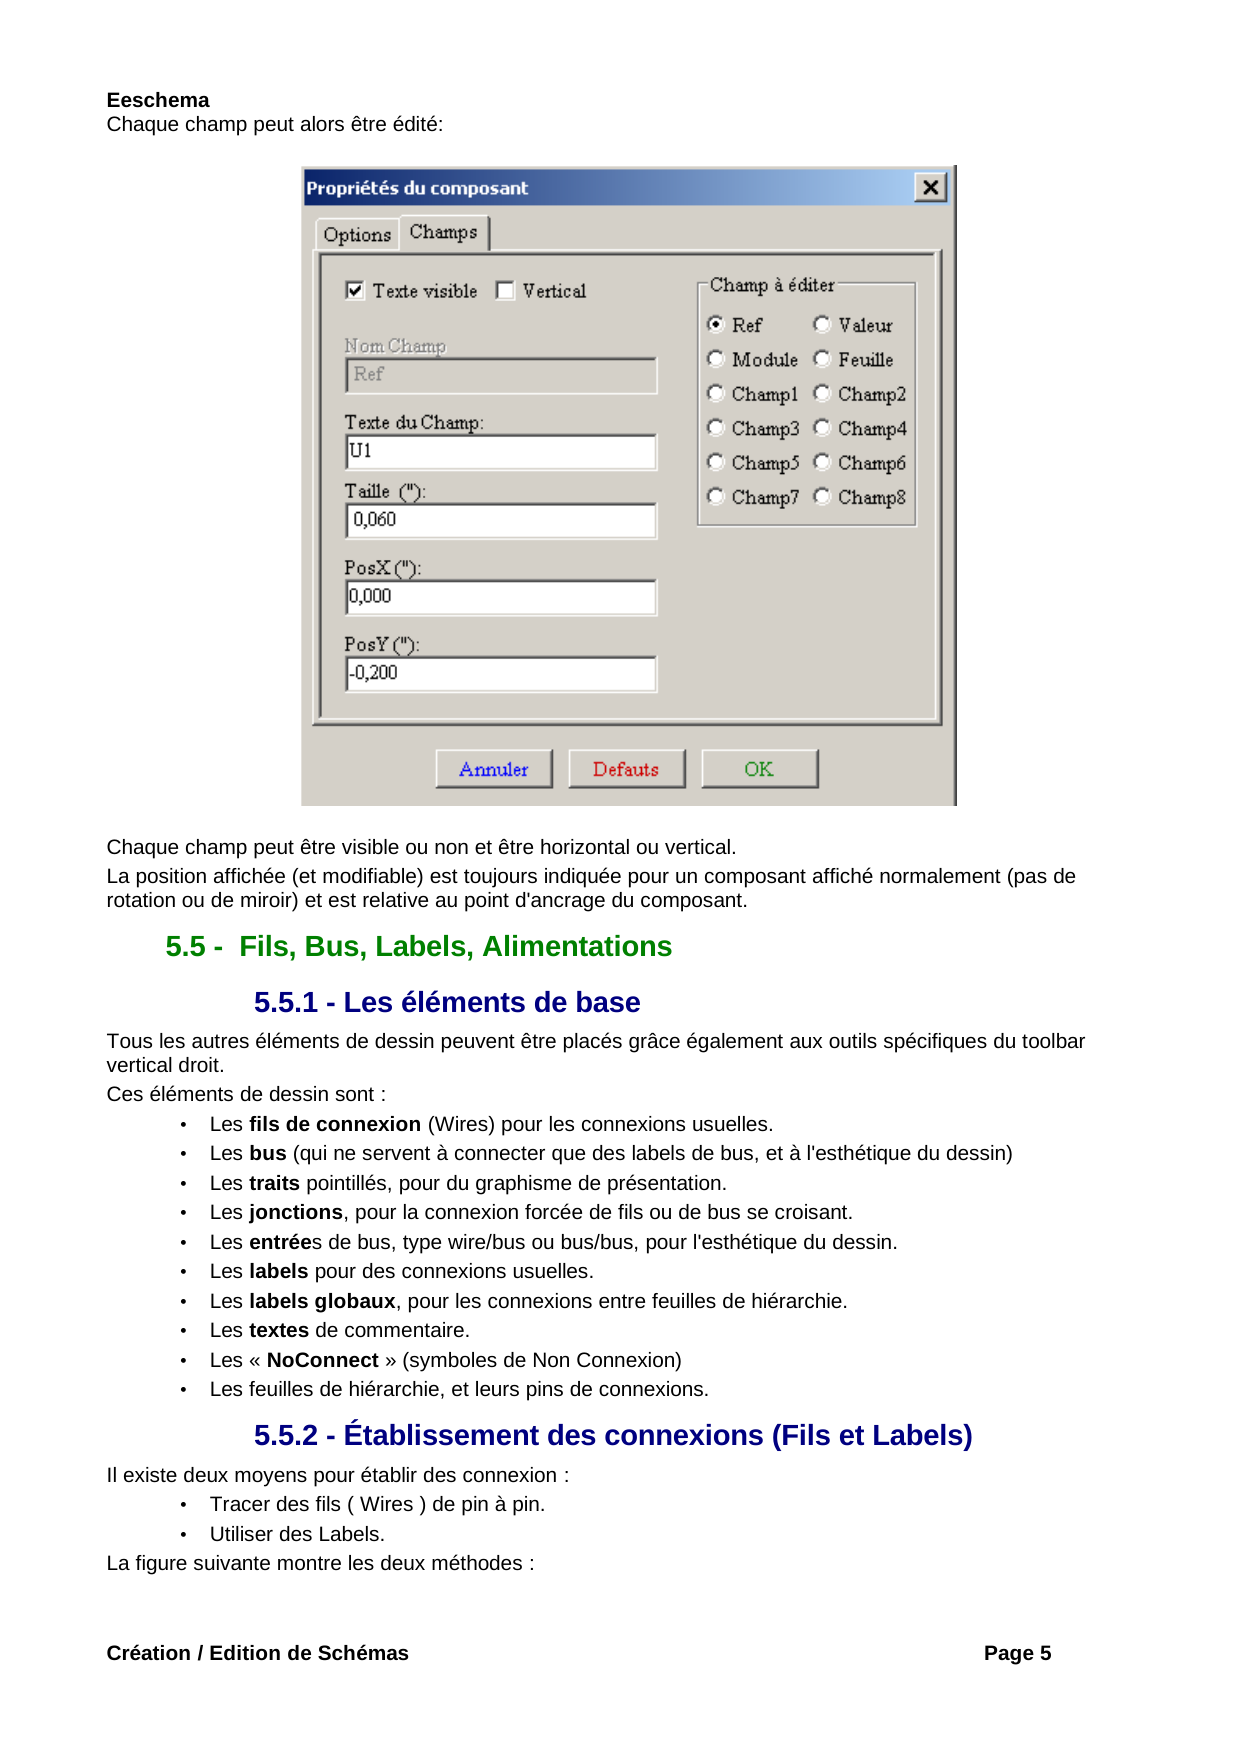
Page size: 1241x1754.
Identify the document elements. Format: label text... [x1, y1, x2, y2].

picture [300, 165, 957, 806]
text La figure suivante montre les deux méthodes : [106, 1552, 1151, 1575]
list Les labels globaux, pour les connexions entre feuilles de hiérarchie. [180, 1289, 1151, 1313]
text Tous les autres éléments de dessin peuvent être placés grâce également aux outils spécifiques du toolbar vertical droit. [106, 1030, 1151, 1077]
text Chaque champ peut alors être édité: [106, 112, 1151, 136]
text Chaque champ peut être visible ou non et être horizontal ou vertical. [106, 835, 1151, 859]
list Les feuilles de hiérarchie, et leurs pins de connexions. [180, 1378, 1151, 1401]
text Il existe deux moyens pour établir des connexion : [106, 1463, 1151, 1487]
list Les jonctions, pour la connexion forcée de fils ou de bus se croisant. [180, 1201, 1151, 1224]
subtitle Établissement des connexions (Fils et Labels) [180, 1419, 1151, 1451]
list Les « NoConnect » (symboles de Non Connexion) [180, 1348, 1151, 1372]
list Les textes de commentaire. [180, 1319, 1151, 1342]
list Les fils de connexion (Wires) pour les connexions usuelles. [180, 1112, 1151, 1136]
list Les entrées de bus, type wire/bus ou bus/bus, pour l'esthétique du dessin. [180, 1230, 1151, 1254]
list Les bus (qui ne servent à connecter que des labels de bus, et à l'esthétique du dessin) [180, 1142, 1151, 1165]
list Les labels pour des connexions usuelles. [180, 1260, 1151, 1283]
text Ces éléments de dessin sont : [106, 1083, 1151, 1106]
subtitle Fils, Bus, Labels, Alimentations [92, 929, 1151, 962]
text La position affichée (et modifiable) est toujours indiquée pour un composant affiché normalement (pas de rotation ou de miroir) et est relative au point d'ancrage du composant. [106, 865, 1151, 912]
list Les traits pointillés, pour du graphisme de présentation. [180, 1171, 1151, 1195]
subtitle Les éléments de base [180, 986, 1151, 1018]
list Utiliser des Labels. [180, 1522, 1151, 1546]
list Tracer des fils ( Wires ) de pin à pin. [180, 1493, 1151, 1516]
